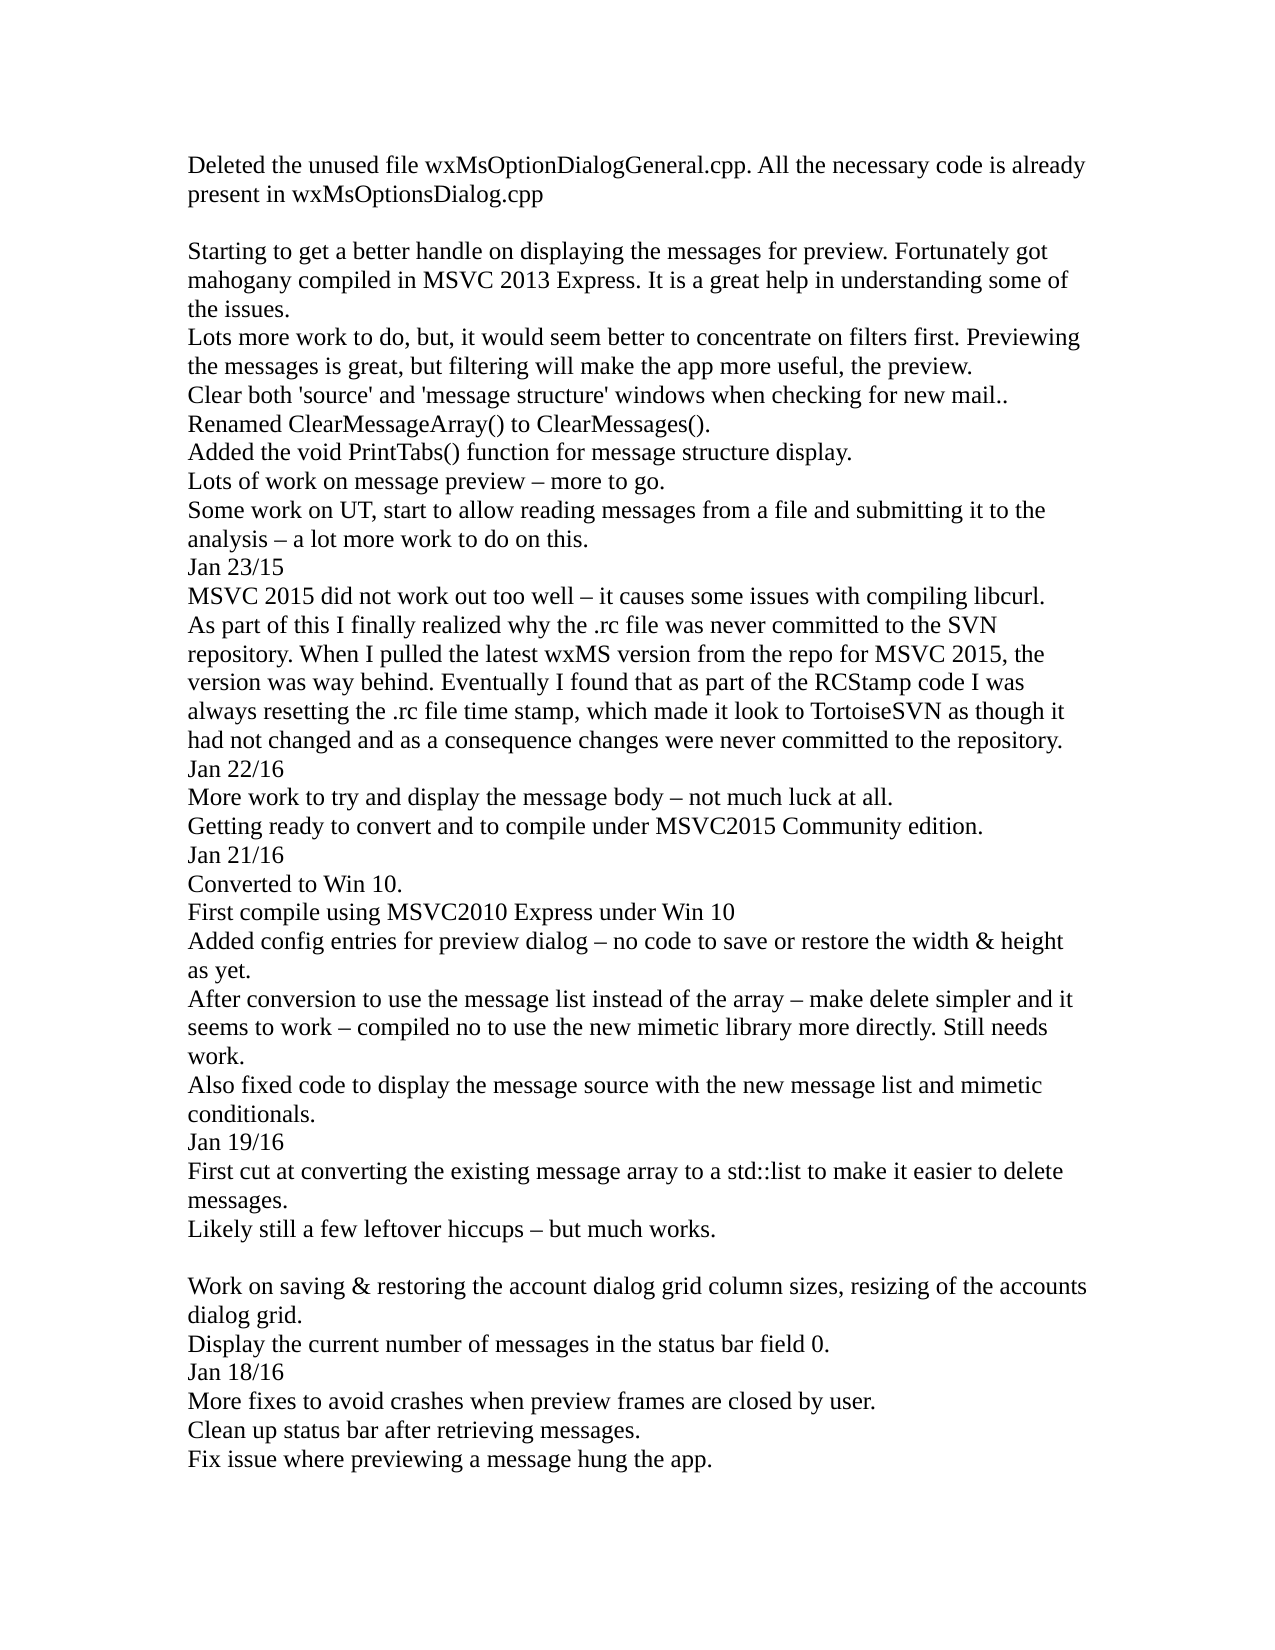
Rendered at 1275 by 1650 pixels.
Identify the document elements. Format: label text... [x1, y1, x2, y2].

text Starting to get a better handle on displaying the messages for preview. Fortunately got mahogany compiled in MSVC 2013 Express. It is a great help in understanding some of the issues. [187, 236, 1087, 322]
text Some work on UT, start to allow reading messages from a file and submitting it to the analysis – a lot more work to do on this. [187, 495, 1087, 552]
text MSVC 2015 did not work out too well – it causes some issues with compiling libcurl. [187, 581, 1087, 610]
text More fixes to avoid crashes when preview frames are closed by user. [187, 1386, 1087, 1415]
text Added config entries for preview dialog – no code to save or restore the width & height as yet. [187, 926, 1087, 984]
text Likely still a few leftover hiccups – but much works. [187, 1214, 1087, 1242]
text After conversion to use the message list instead of the array – make delete simpler and it seems to work – compiled no to use the new mimetic library more directly. Still needs work. [187, 984, 1087, 1070]
text Work on saving & restoring the account dialog grid column sizes, resizing of the accounts dialog grid. [187, 1271, 1087, 1329]
text Clean up status bar after retrieving messages. [187, 1415, 1087, 1444]
text Fix issue where previewing a message hung the app. [187, 1444, 1087, 1472]
text Renamed ClearMessageArray() to ClearMessages(). [187, 409, 1087, 437]
text Clear both 'source' and 'message structure' windows when checking for new mail.. [187, 380, 1087, 409]
text As part of this I finally realized why the .rc file was never committed to the SVN repository. When I pulled the latest wxMS version from the repo for MSVC 2015, the version was way behind. Eventually I found that as part of the RCStamp code I was always resetting the .rc file time stamp, which made it look to TortoiseSVN as though it had not changed and as a consequence changes were never committed to the repository. [187, 610, 1087, 754]
text Jan 21/16 [187, 840, 1087, 869]
text Jan 18/16 [187, 1357, 1087, 1386]
text Jan 19/16 [187, 1127, 1087, 1156]
text Also fixed code to display the message source with the new message list and mimetic conditionals. [187, 1070, 1087, 1127]
text Deleted the unused file wxMsOptionDialogGeneral.cpp. All the necessary code is already present in wxMsOptionsDialog.cpp [187, 150, 1087, 207]
text Lots of work on message preview – more to go. [187, 466, 1087, 495]
text First compile using MSVC2010 Express under Win 10 [187, 897, 1087, 926]
text Lots more work to do, but, it would seem better to concentrate on filters first. Previewing the messages is great, but filtering will make the app more useful, the preview. [187, 322, 1087, 380]
text Jan 23/15 [187, 552, 1087, 581]
text Display the current number of messages in the status bar field 0. [187, 1329, 1087, 1357]
text Getting ready to convert and to compile under MSVC2015 Community edition. [187, 811, 1087, 840]
text First cut at converting the existing message array to a std::list to make it easier to delete messages. [187, 1156, 1087, 1214]
text Jan 22/16 [187, 754, 1087, 782]
text More work to try and display the message body – not much luck at all. [187, 782, 1087, 811]
text Converted to Win 10. [187, 869, 1087, 897]
text Added the void PrintTabs() function for message structure display. [187, 437, 1087, 466]
